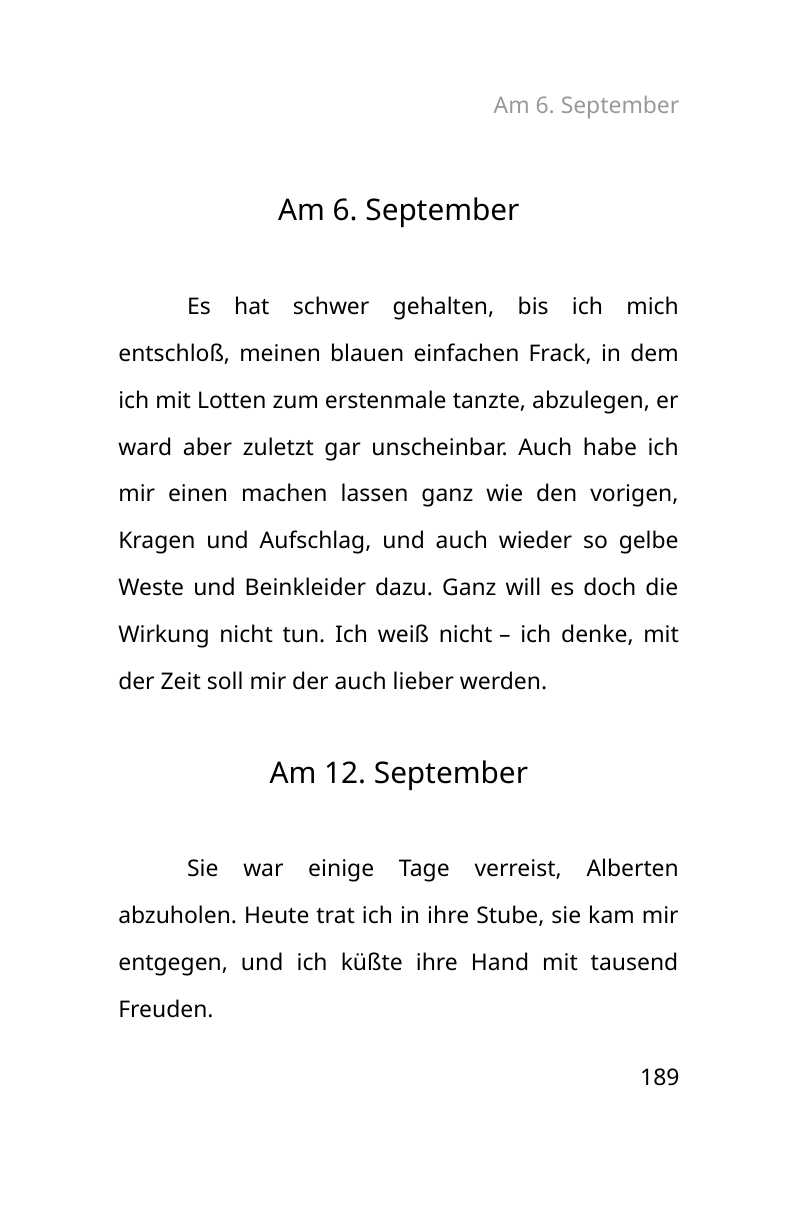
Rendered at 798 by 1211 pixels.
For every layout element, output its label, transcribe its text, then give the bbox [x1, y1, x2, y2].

subtitle Am 6. September [118, 149, 679, 229]
subtitle Am 12. September [118, 747, 679, 792]
text Es hat schwer gehalten, bis ich mich entschloß, meinen blauen einfachen Frack, in dem ich mit Lotten zum erstenmale tanzte, abzulegen, er ward aber zuletzt gar unscheinbar. Auch habe ich mir einen machen lassen ganz wie den vorigen, Kragen und Aufschlag, und auch wieder so gelbe Weste und Beinkleider dazu. Ganz will es doch die Wirkung nicht tun. Ich weiß nicht – ich denke, mit der Zeit soll mir der auch lieber werden. [118, 253, 679, 696]
text Sie war einige Tage verreist, Alberten abzuholen. Heute trat ich in ihre Stube, sie kam mir entgegen, und ich küßte ihre Hand mit tausend Freuden. [118, 816, 679, 1024]
